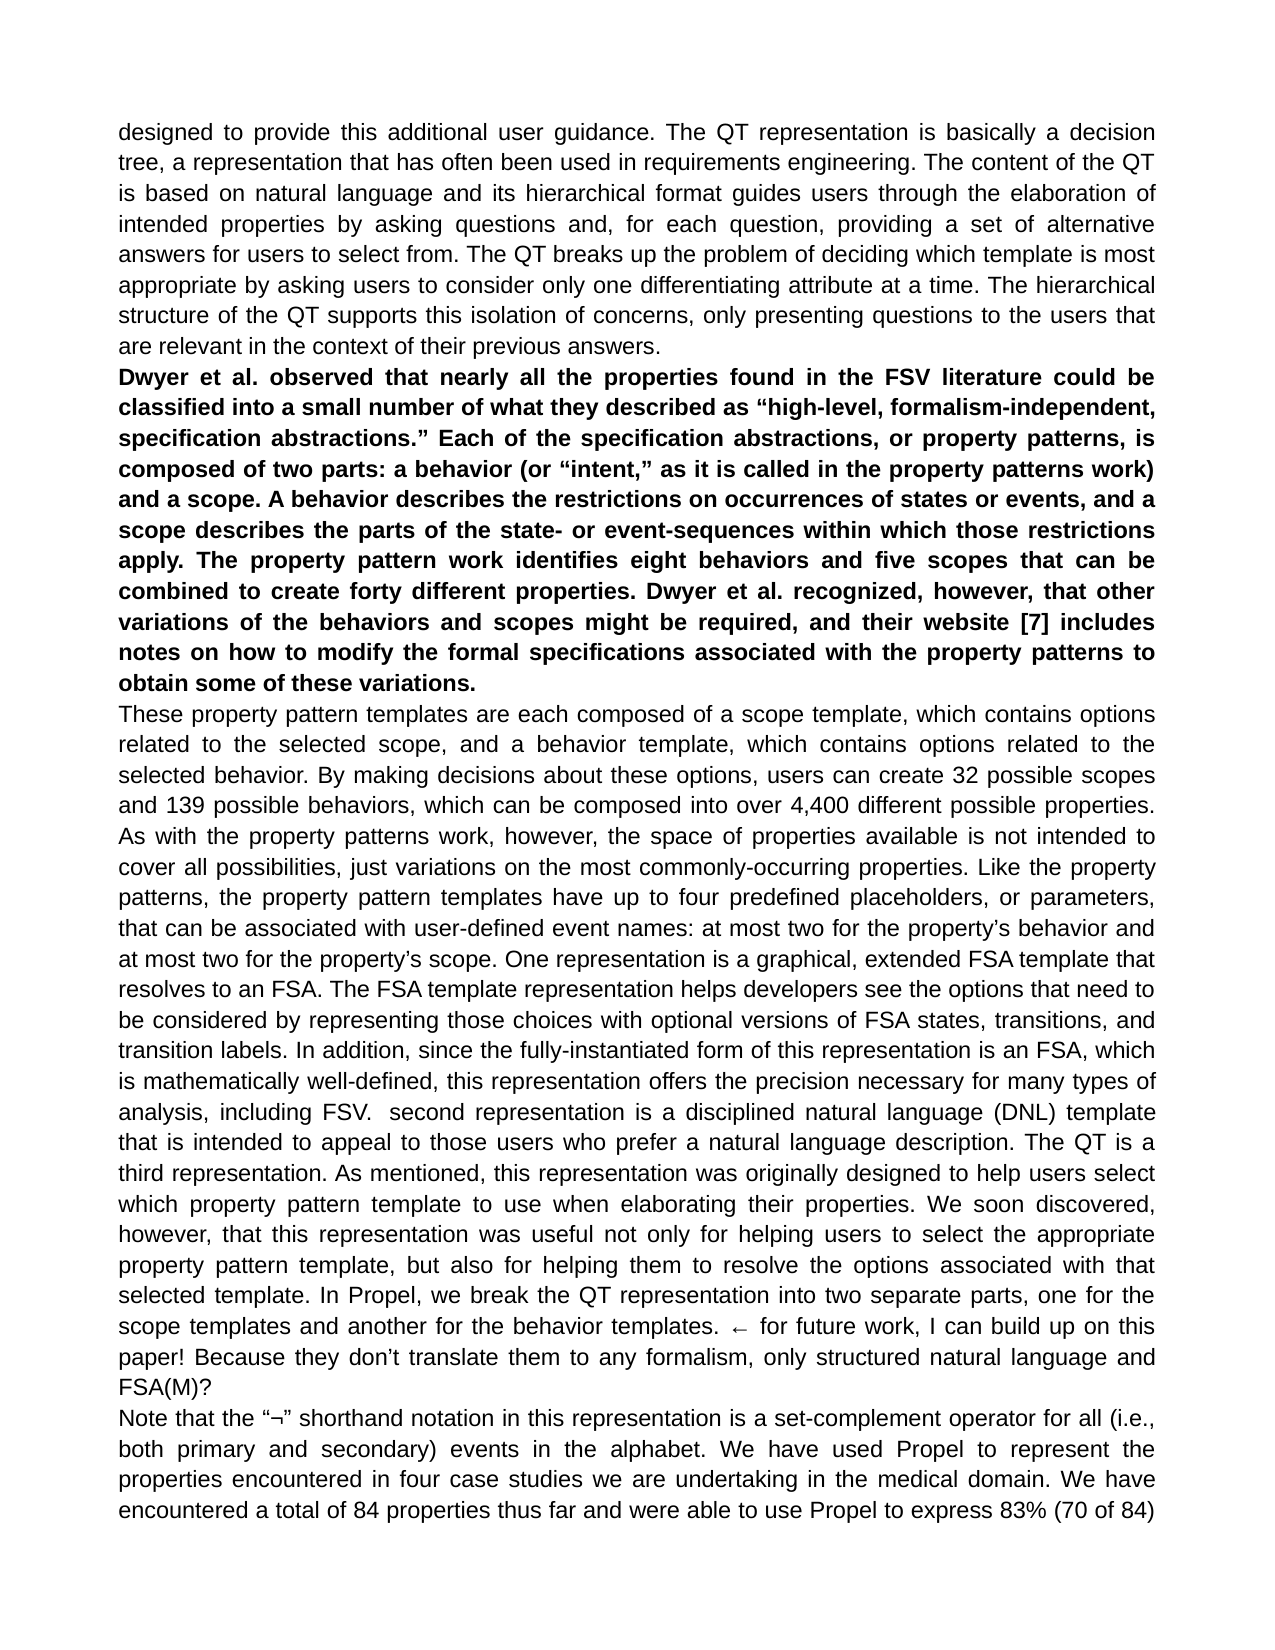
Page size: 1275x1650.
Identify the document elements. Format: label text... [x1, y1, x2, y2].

text These property pattern templates are each composed of a scope template, which contains options related to the selected scope, and a behavior template, which contains options related to the selected behavior. By making decisions about these options, users can create 32 possible scopes and 139 possible behaviors, which can be composed into over 4,400 different possible properties. As with the property patterns work, however, the space of properties available is not intended to cover all possibilities, just variations on the most commonly-occurring properties. Like the property patterns, the property pattern templates have up to four predefined placeholders, or parameters, that can be associated with user-defined event names: at most two for the property’s behavior and at most two for the property’s scope. One representation is a graphical, extended FSA template that resolves to an FSA. The FSA template representation helps developers see the options that need to be considered by representing those choices with optional versions of FSA states, transitions, and transition labels. In addition, since the fully-instantiated form of this representation is an FSA, which is mathematically well-defined, this representation offers the precision necessary for many types of analysis, including FSV. second representation is a disciplined natural language (DNL) template that is intended to appeal to those users who prefer a natural language description. The QT is a third representation. As mentioned, this representation was originally designed to help users select which property pattern template to use when elaborating their properties. We soon discovered, however, that this representation was useful not only for helping users to select the appropriate property pattern template, but also for helping them to resolve the options associated with that selected template. In Propel, we break the QT representation into two separate parts, one for the scope templates and another for the behavior templates. ← for future work, I can build up on this paper! Because they don’t translate them to any formalism, only structured natural language and FSA(M)? [118, 700, 1157, 1401]
text Dwyer et al. observed that nearly all the properties found in the FSV literature could be classified into a small number of what they described as “high-level, formalism-independent, specification abstractions.” Each of the specification abstractions, or property patterns, is composed of two parts: a behavior (or “intent,” as it is called in the property patterns work) and a scope. A behavior describes the restrictions on occurrences of states or events, and a scope describes the parts of the state- or event-sequences within which those restrictions apply. The property pattern work identifies eight behaviors and five scopes that can be combined to create forty different properties. Dwyer et al. recognized, however, that other variations of the behaviors and scopes might be required, and their website [7] includes notes on how to modify the formal specifications associated with the property patterns to obtain some of these variations. [118, 363, 1157, 696]
text Note that the “¬” shorthand notation in this representation is a set-complement operator for all (i.e., both primary and secondary) events in the alphabet. We have used Propel to represent the properties encountered in four case studies we are undertaking in the medical domain. We have encountered a total of 84 properties thus far and were able to use Propel to express 83% (70 of 84) [118, 1404, 1157, 1523]
text designed to provide this additional user guidance. The QT representation is basically a decision tree, a representation that has often been used in requirements engineering. The content of the QT is based on natural language and its hierarchical format guides users through the elaboration of intended properties by asking questions and, for each question, providing a set of alternative answers for users to select from. The QT breaks up the problem of deciding which template is most appropriate by asking users to consider only one differentiating attribute at a time. The hierarchical structure of the QT supports this isolation of concerns, only presenting questions to the users that are relevant in the context of their previous answers. [118, 118, 1157, 359]
